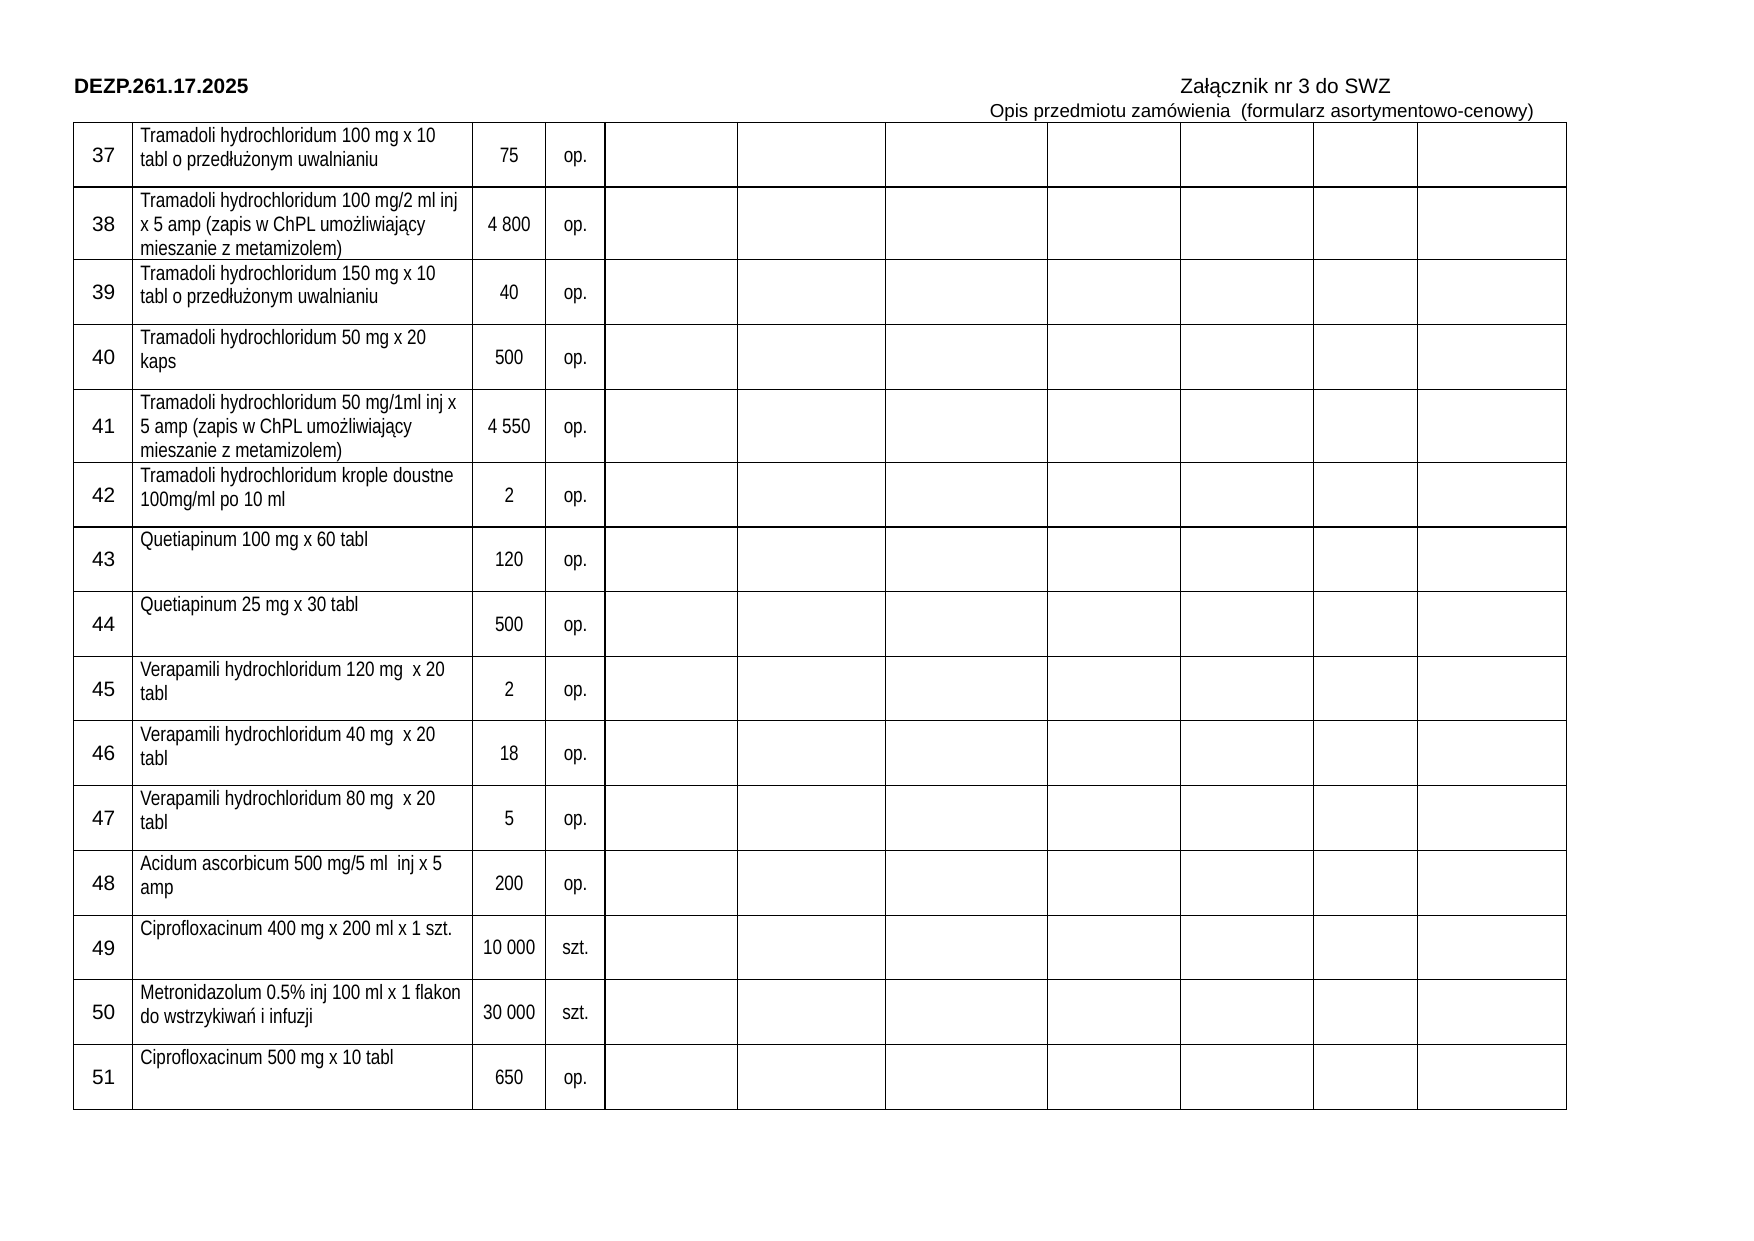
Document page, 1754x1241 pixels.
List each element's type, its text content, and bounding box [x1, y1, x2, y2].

table_cell Tramadoli hydrochloridum 150 mg x 10 tabl o przedłużonym uwalnianiu [133, 260, 472, 324]
table_cell [1418, 463, 1566, 526]
table_cell [1048, 592, 1180, 656]
table_cell [886, 390, 1047, 462]
table_cell [886, 463, 1047, 526]
table_cell 4 800 [473, 188, 545, 259]
table_cell 39 [74, 260, 132, 324]
table_cell [1048, 188, 1180, 259]
table_cell Ciprofloxacinum 400 mg x 200 ml x 1 szt. [133, 916, 472, 979]
table_cell op. [546, 390, 604, 462]
table_cell 44 [74, 592, 132, 656]
table_cell [738, 260, 885, 324]
table_cell 30 000 [473, 980, 545, 1044]
table_cell op. [546, 188, 604, 259]
table_cell [886, 851, 1047, 914]
table_cell [1048, 390, 1180, 462]
table_cell Metronidazolum 0.5% inj 100 ml x 1 flakon do wstrzykiwań i infuzji [133, 980, 472, 1044]
table_cell 120 [473, 528, 545, 591]
table_cell [886, 786, 1047, 850]
table_cell [1048, 463, 1180, 526]
table_cell 200 [473, 851, 545, 914]
table_cell [1048, 980, 1180, 1044]
table_cell [1418, 592, 1566, 656]
table_cell [886, 123, 1047, 186]
table_cell [606, 463, 737, 526]
table_cell Tramadoli hydrochloridum 50 mg/1ml inj x 5 amp (zapis w ChPL umożliwiający mieszanie z metamizolem) [133, 390, 472, 462]
table_cell [1314, 123, 1417, 186]
table_cell [606, 528, 737, 591]
table_cell [1418, 980, 1566, 1044]
table_cell [1314, 1045, 1417, 1108]
table_cell [1418, 528, 1566, 591]
table_cell [1181, 188, 1313, 259]
table_cell [886, 325, 1047, 389]
table_cell [886, 721, 1047, 785]
table_cell Ciprofloxacinum 500 mg x 10 tabl [133, 1045, 472, 1108]
table_cell op. [546, 592, 604, 656]
table_cell [1181, 851, 1313, 914]
table_cell [738, 592, 885, 656]
table_cell [606, 1045, 737, 1108]
table_cell [1314, 916, 1417, 979]
table_cell Tramadoli hydrochloridum krople doustne 100mg/ml po 10 ml [133, 463, 472, 526]
table_cell [1181, 916, 1313, 979]
table_cell [1418, 916, 1566, 979]
table_cell [738, 123, 885, 186]
table_cell [1314, 786, 1417, 850]
table_cell [1181, 980, 1313, 1044]
table_cell [1048, 123, 1180, 186]
table_cell [606, 325, 737, 389]
table_cell [1181, 786, 1313, 850]
table_cell 10 000 [473, 916, 545, 979]
table_cell [606, 260, 737, 324]
table_cell [886, 1045, 1047, 1108]
table_cell [738, 1045, 885, 1108]
table_cell [1418, 1045, 1566, 1108]
table_cell [1048, 325, 1180, 389]
table_cell [886, 916, 1047, 979]
table_cell 75 [473, 123, 545, 186]
table_cell op. [546, 463, 604, 526]
table_cell [606, 721, 737, 785]
table_cell [886, 528, 1047, 591]
table_cell [1048, 721, 1180, 785]
table_cell op. [546, 260, 604, 324]
table_cell [738, 916, 885, 979]
table_cell [1418, 260, 1566, 324]
table_cell [738, 325, 885, 389]
table_cell 50 [74, 980, 132, 1044]
table_cell [738, 980, 885, 1044]
table_cell [738, 463, 885, 526]
table_cell szt. [546, 916, 604, 979]
table_cell Verapamili hydrochloridum 80 mg x 20 tabl [133, 786, 472, 850]
table_cell 45 [74, 657, 132, 720]
table_cell [1314, 721, 1417, 785]
table_cell [1048, 260, 1180, 324]
table_cell 40 [74, 325, 132, 389]
table_cell op. [546, 657, 604, 720]
table_cell [1048, 916, 1180, 979]
table_cell [606, 851, 737, 914]
table_cell [1314, 851, 1417, 914]
table_cell [1314, 980, 1417, 1044]
table_cell [1181, 390, 1313, 462]
table_cell [1314, 592, 1417, 656]
table_cell [738, 528, 885, 591]
table_cell [738, 390, 885, 462]
table_cell Tramadoli hydrochloridum 100 mg/2 ml inj x 5 amp (zapis w ChPL umożliwiający mieszanie z metamizolem) [133, 188, 472, 259]
table_cell [1181, 463, 1313, 526]
table_cell [1314, 657, 1417, 720]
table_cell [1181, 123, 1313, 186]
table_cell 48 [74, 851, 132, 914]
table_cell 2 [473, 463, 545, 526]
table_cell [1314, 528, 1417, 591]
table_cell [738, 721, 885, 785]
table_cell 51 [74, 1045, 132, 1108]
table_cell 41 [74, 390, 132, 462]
table_cell Verapamili hydrochloridum 40 mg x 20 tabl [133, 721, 472, 785]
table_cell Acidum ascorbicum 500 mg/5 ml inj x 5 amp [133, 851, 472, 914]
table_cell [1418, 786, 1566, 850]
table_cell 500 [473, 325, 545, 389]
table_cell [738, 188, 885, 259]
table_cell op. [546, 851, 604, 914]
table_cell 4 550 [473, 390, 545, 462]
table_cell [1418, 851, 1566, 914]
table_cell [1314, 188, 1417, 259]
table_cell [1418, 657, 1566, 720]
table_cell [606, 123, 737, 186]
table_cell 2 [473, 657, 545, 720]
table_cell [1048, 528, 1180, 591]
table_cell 42 [74, 463, 132, 526]
table_cell op. [546, 325, 604, 389]
table_cell 47 [74, 786, 132, 850]
table_cell [1181, 528, 1313, 591]
table_cell [886, 980, 1047, 1044]
table_cell [886, 657, 1047, 720]
table_cell [1048, 786, 1180, 850]
table_cell [738, 657, 885, 720]
table_cell [1181, 260, 1313, 324]
table_cell [738, 786, 885, 850]
table_cell [606, 188, 737, 259]
table_cell [1314, 463, 1417, 526]
table_cell [1181, 592, 1313, 656]
table_cell [1314, 325, 1417, 389]
table_cell [738, 851, 885, 914]
table_cell op. [546, 1045, 604, 1108]
table_cell [606, 592, 737, 656]
table_cell [1181, 325, 1313, 389]
table_cell 46 [74, 721, 132, 785]
table_cell [886, 592, 1047, 656]
table_cell 650 [473, 1045, 545, 1108]
table_cell [1314, 390, 1417, 462]
table_cell [606, 980, 737, 1044]
table_cell op. [546, 123, 604, 186]
table_cell 5 [473, 786, 545, 850]
table_cell [1418, 721, 1566, 785]
table_cell szt. [546, 980, 604, 1044]
table_cell 38 [74, 188, 132, 259]
table_cell op. [546, 786, 604, 850]
table_cell [1418, 123, 1566, 186]
table_cell [1314, 260, 1417, 324]
table_cell [606, 657, 737, 720]
table_cell [606, 390, 737, 462]
table_cell 500 [473, 592, 545, 656]
table_cell Quetiapinum 25 mg x 30 tabl [133, 592, 472, 656]
table_cell Verapamili hydrochloridum 120 mg x 20 tabl [133, 657, 472, 720]
table_cell [1418, 188, 1566, 259]
table_cell Tramadoli hydrochloridum 100 mg x 10 tabl o przedłużonym uwalnianiu [133, 123, 472, 186]
table_cell [886, 260, 1047, 324]
table_cell [1048, 1045, 1180, 1108]
table_cell 40 [473, 260, 545, 324]
table_cell 43 [74, 528, 132, 591]
table_cell 18 [473, 721, 545, 785]
table_cell [1181, 721, 1313, 785]
table_cell Tramadoli hydrochloridum 50 mg x 20 kaps [133, 325, 472, 389]
table_cell [1418, 325, 1566, 389]
table_cell 49 [74, 916, 132, 979]
table_cell [606, 786, 737, 850]
table_cell op. [546, 528, 604, 591]
table_cell [886, 188, 1047, 259]
table_cell [1181, 657, 1313, 720]
table_cell 37 [74, 123, 132, 186]
table_cell [1181, 1045, 1313, 1108]
table_cell [1048, 657, 1180, 720]
table_cell [1048, 851, 1180, 914]
table_cell [1418, 390, 1566, 462]
table_cell op. [546, 721, 604, 785]
table_cell [606, 916, 737, 979]
table_cell Quetiapinum 100 mg x 60 tabl [133, 528, 472, 591]
